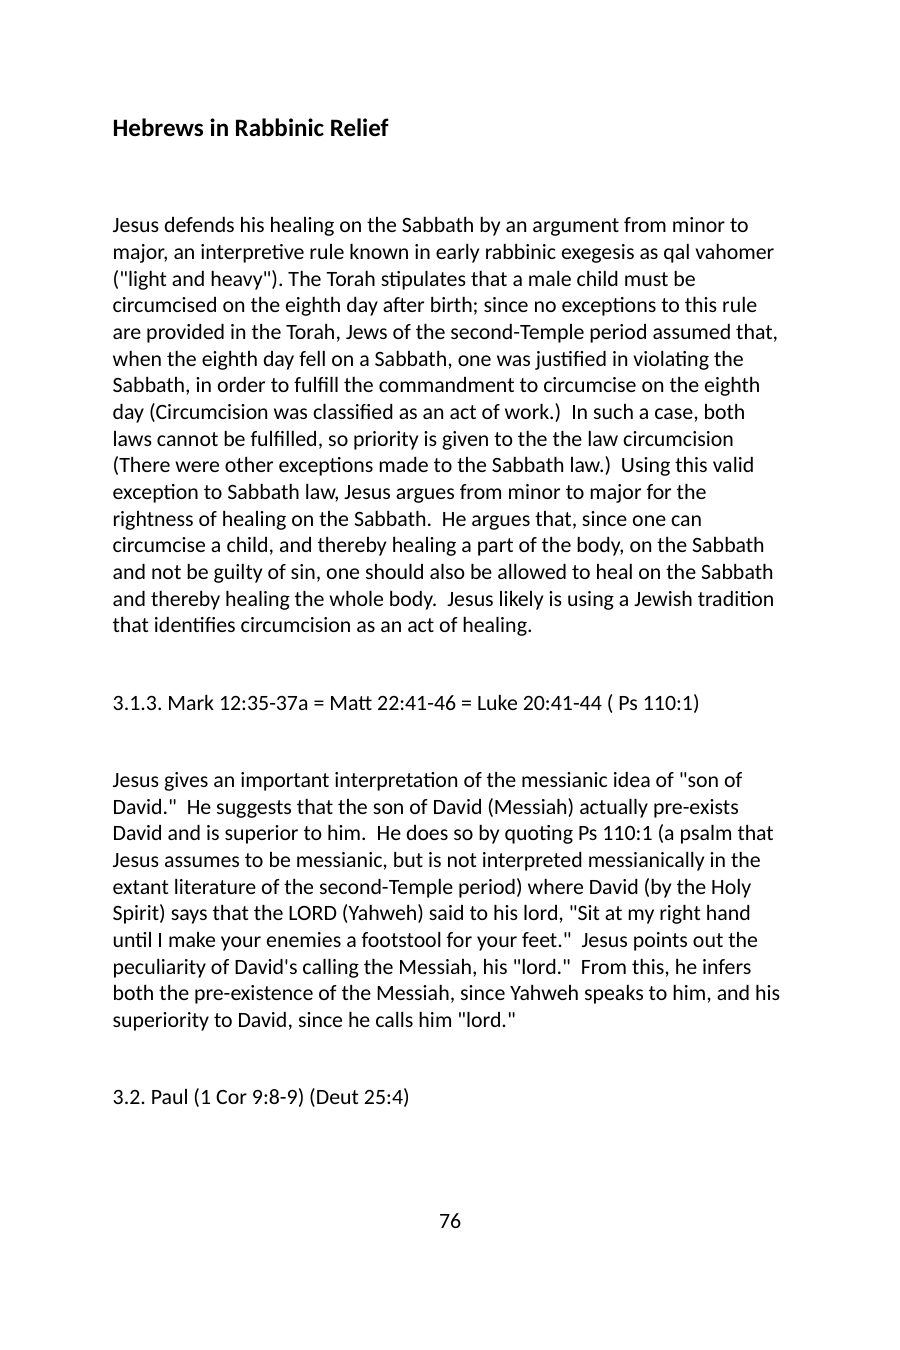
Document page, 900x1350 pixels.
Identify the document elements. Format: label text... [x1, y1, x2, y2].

text Jesus defends his healing on the Sabbath by an argument from minor to major, an interpretive rule known in early rabbinic exegesis as qal vahomer ("light and heavy"). The Torah stipulates that a male child must be circumcised on the eighth day after birth; since no exceptions to this rule are provided in the Torah, Jews of the second-Temple period assumed that, when the eighth day fell on a Sabbath, one was justified in violating the Sabbath, in order to fulfill the commandment to circumcise on the eighth day (Circumcision was classified as an act of work.) In such a case, both laws cannot be fulfilled, so priority is given to the the law circumcision (There were other exceptions made to the Sabbath law.) Using this valid exception to Sabbath law, Jesus argues from minor to major for the rightness of healing on the Sabbath. He argues that, since one can circumcise a child, and thereby healing a part of the body, on the Sabbath and not be guilty of sin, one should also be allowed to heal on the Sabbath and thereby healing the whole body. Jesus likely is using a Jewish tradition that identifies circumcision as an act of healing. [112, 212, 787, 638]
text 3.1.3. Mark 12:35-37a = Matt 22:41-46 = Luke 20:41-44 ( Ps 110:1) [112, 689, 787, 716]
text 3.2. Paul (1 Cor 9:8-9) (Deut 25:4) [112, 1083, 787, 1110]
text Jesus gives an important interpretation of the messianic idea of "son of David." He suggests that the son of David (Messiah) actually pre-exists David and is superior to him. He does so by quoting Ps 110:1 (a psalm that Jesus assumes to be messianic, but is not interpreted messianically in the extant literature of the second-Temple period) where David (by the Holy Spirit) says that the LORD (Yahweh) said to his lord, "Sit at my right hand until I make your enemies a footstool for your feet." Jesus points out the peculiarity of David's calling the Messiah, his "lord." From this, he infers both the pre-existence of the Messiah, since Yahweh speaks to him, and his superiority to David, since he calls him "lord." [112, 766, 787, 1033]
